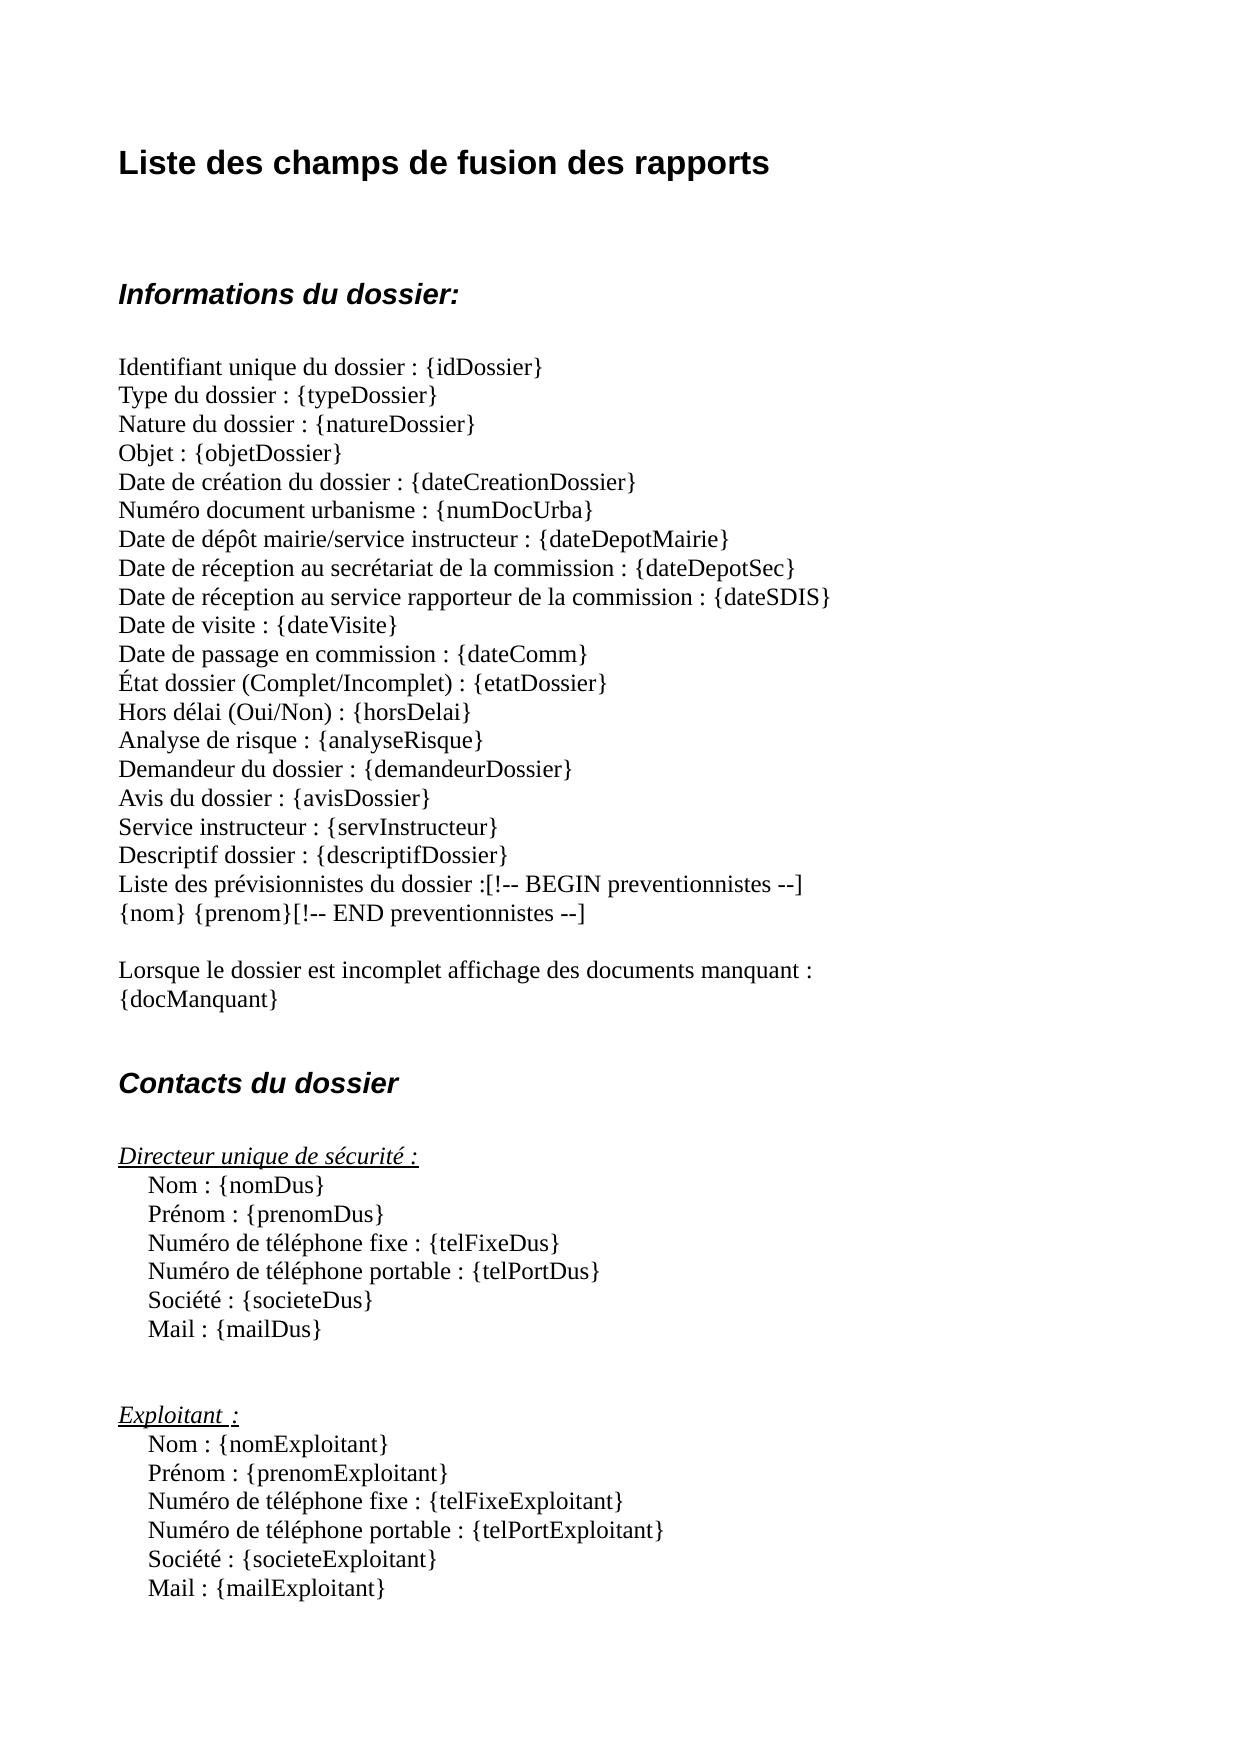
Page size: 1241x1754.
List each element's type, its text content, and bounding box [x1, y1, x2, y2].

text Directeur unique de sécurité : [118, 1141, 1122, 1170]
text Demandeur du dossier : {demandeurDossier} [118, 754, 1122, 783]
text Nom : {nomDus} [118, 1170, 1122, 1199]
text Nom : {nomExploitant} [118, 1429, 1122, 1458]
text Date de réception au service rapporteur de la commission : {dateSDIS} [118, 582, 1122, 610]
text Liste des prévisionnistes du dossier :[!-- BEGIN preventionnistes --] [118, 869, 1122, 898]
text Avis du dossier : {avisDossier} [118, 783, 1122, 812]
text Prénom : {prenomExploitant} [118, 1458, 1122, 1486]
text Mail : {mailDus} [118, 1314, 1122, 1343]
text État dossier (Complet/Incomplet) : {etatDossier} [118, 668, 1122, 697]
text Analyse de risque : {analyseRisque} [118, 725, 1122, 754]
text Numéro de téléphone fixe : {telFixeDus} [118, 1228, 1122, 1256]
text Date de visite : {dateVisite} [118, 610, 1122, 639]
text Numéro de téléphone portable : {telPortExploitant} [118, 1515, 1122, 1544]
text Société : {societeDus} [118, 1285, 1122, 1314]
subtitle Contacts du dossier [118, 1067, 1122, 1100]
text Descriptif dossier : {descriptifDossier} [118, 840, 1122, 869]
text Numéro de téléphone fixe : {telFixeExploitant} [118, 1486, 1122, 1515]
text Mail : {mailExploitant} [118, 1573, 1122, 1601]
text {nom} {prenom}[!-- END preventionnistes --] [118, 898, 1122, 927]
text Numéro de téléphone portable : {telPortDus} [118, 1256, 1122, 1285]
subtitle Liste des champs de fusion des rapports [118, 143, 1122, 182]
text Service instructeur : {servInstructeur} [118, 812, 1122, 840]
text Date de réception au secrétariat de la commission : {dateDepotSec} [118, 553, 1122, 582]
text Nature du dossier : {natureDossier} [118, 409, 1122, 438]
text Prénom : {prenomDus} [118, 1199, 1122, 1228]
text Identifiant unique du dossier : {idDossier} [118, 352, 1122, 380]
text Type du dossier : {typeDossier} [118, 380, 1122, 409]
text Exploitant : [118, 1400, 1122, 1429]
subtitle Informations du dossier: [118, 277, 1122, 310]
text Société : {societeExploitant} [118, 1544, 1122, 1573]
text {docManquant} [118, 984, 1122, 1013]
text Date de création du dossier : {dateCreationDossier} [118, 467, 1122, 495]
text Date de passage en commission : {dateComm} [118, 639, 1122, 668]
text Hors délai (Oui/Non) : {horsDelai} [118, 697, 1122, 725]
text Lorsque le dossier est incomplet affichage des documents manquant : [118, 955, 1122, 984]
text Numéro document urbanisme : {numDocUrba} [118, 495, 1122, 524]
text Date de dépôt mairie/service instructeur : {dateDepotMairie} [118, 524, 1122, 553]
text Objet : {objetDossier} [118, 438, 1122, 467]
